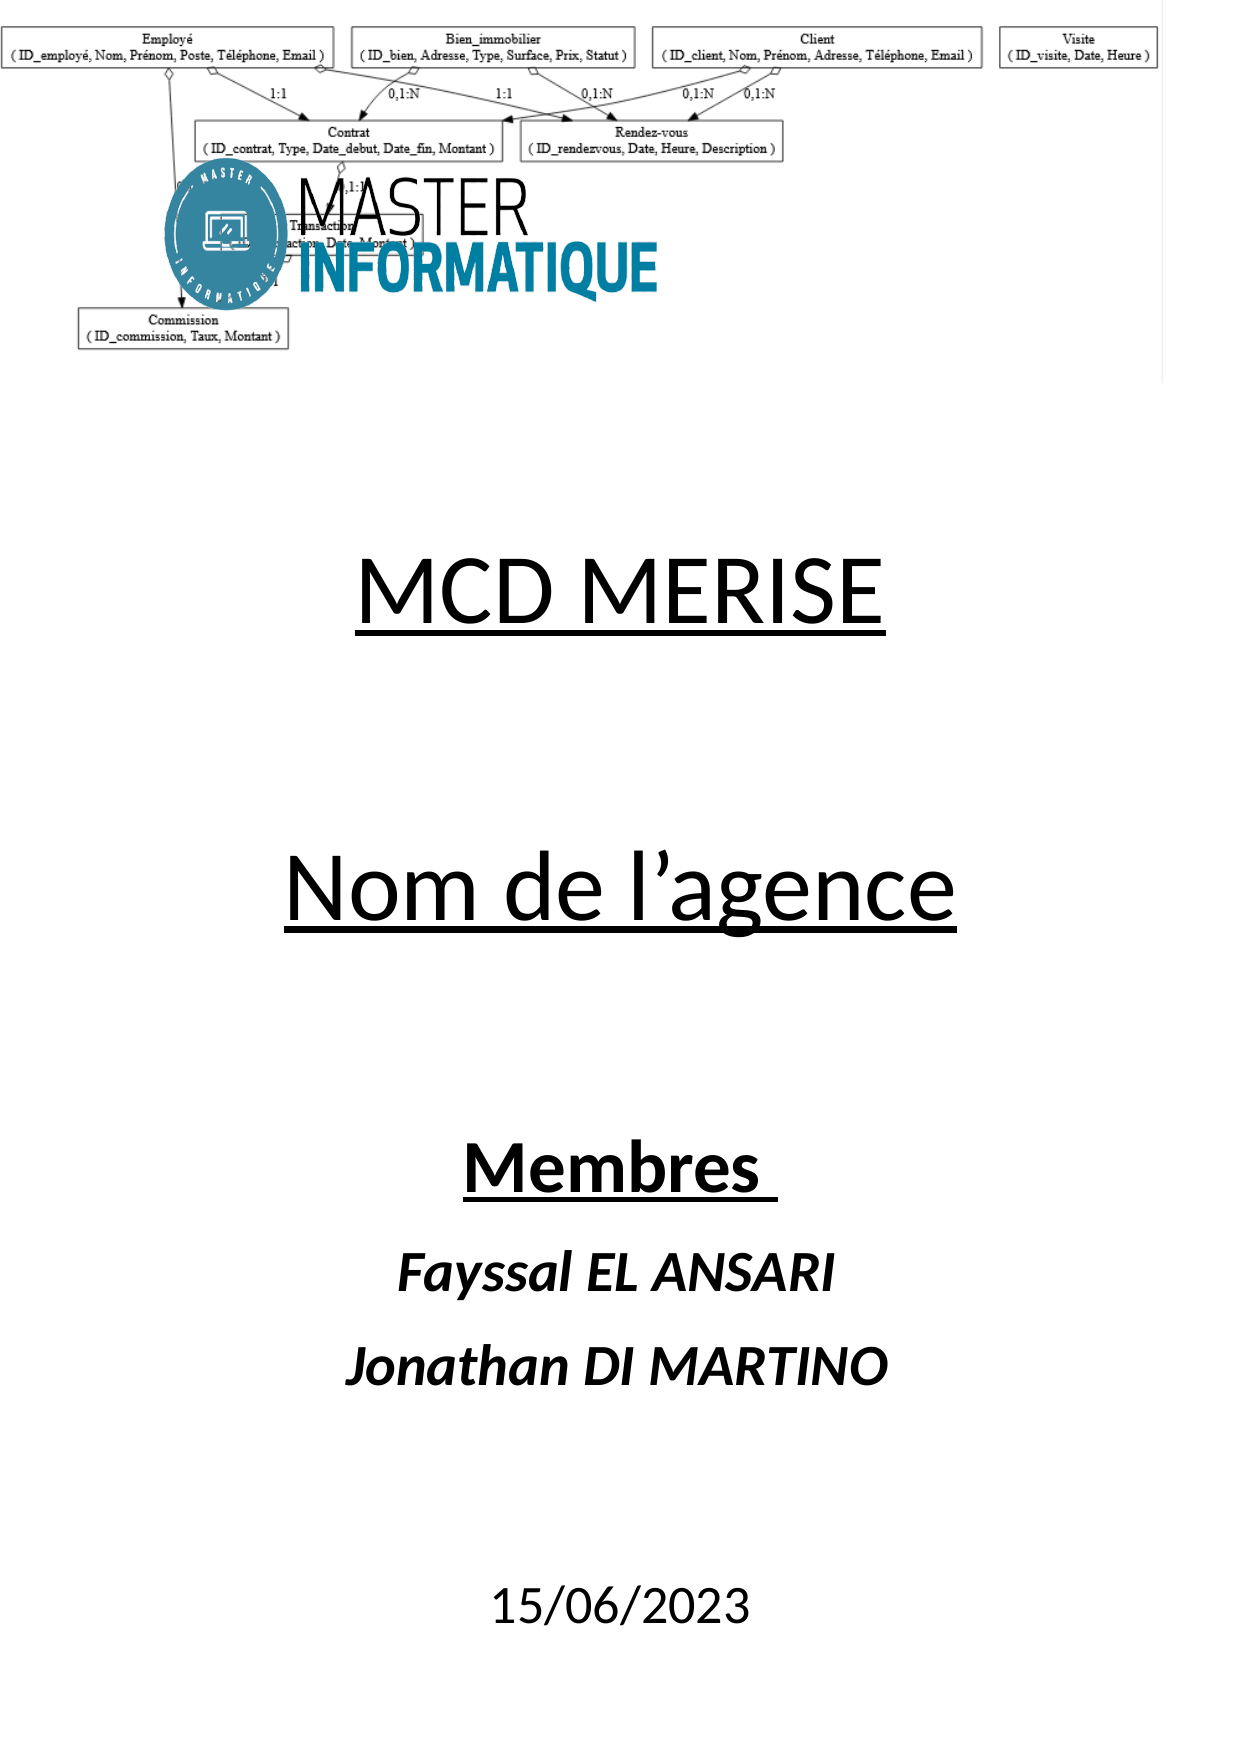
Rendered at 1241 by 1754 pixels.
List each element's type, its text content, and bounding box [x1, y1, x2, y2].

text MCD MERISE [148, 526, 1093, 648]
text Nom de l’agence [148, 823, 1093, 945]
text 15/06/2023 [148, 1571, 1093, 1637]
text Fayssal EL ANSARI [148, 1235, 1093, 1306]
text Jonathan DI MARTINO [148, 1329, 1093, 1400]
picture [0, 0, 1163, 383]
text Membres [148, 1120, 1093, 1211]
